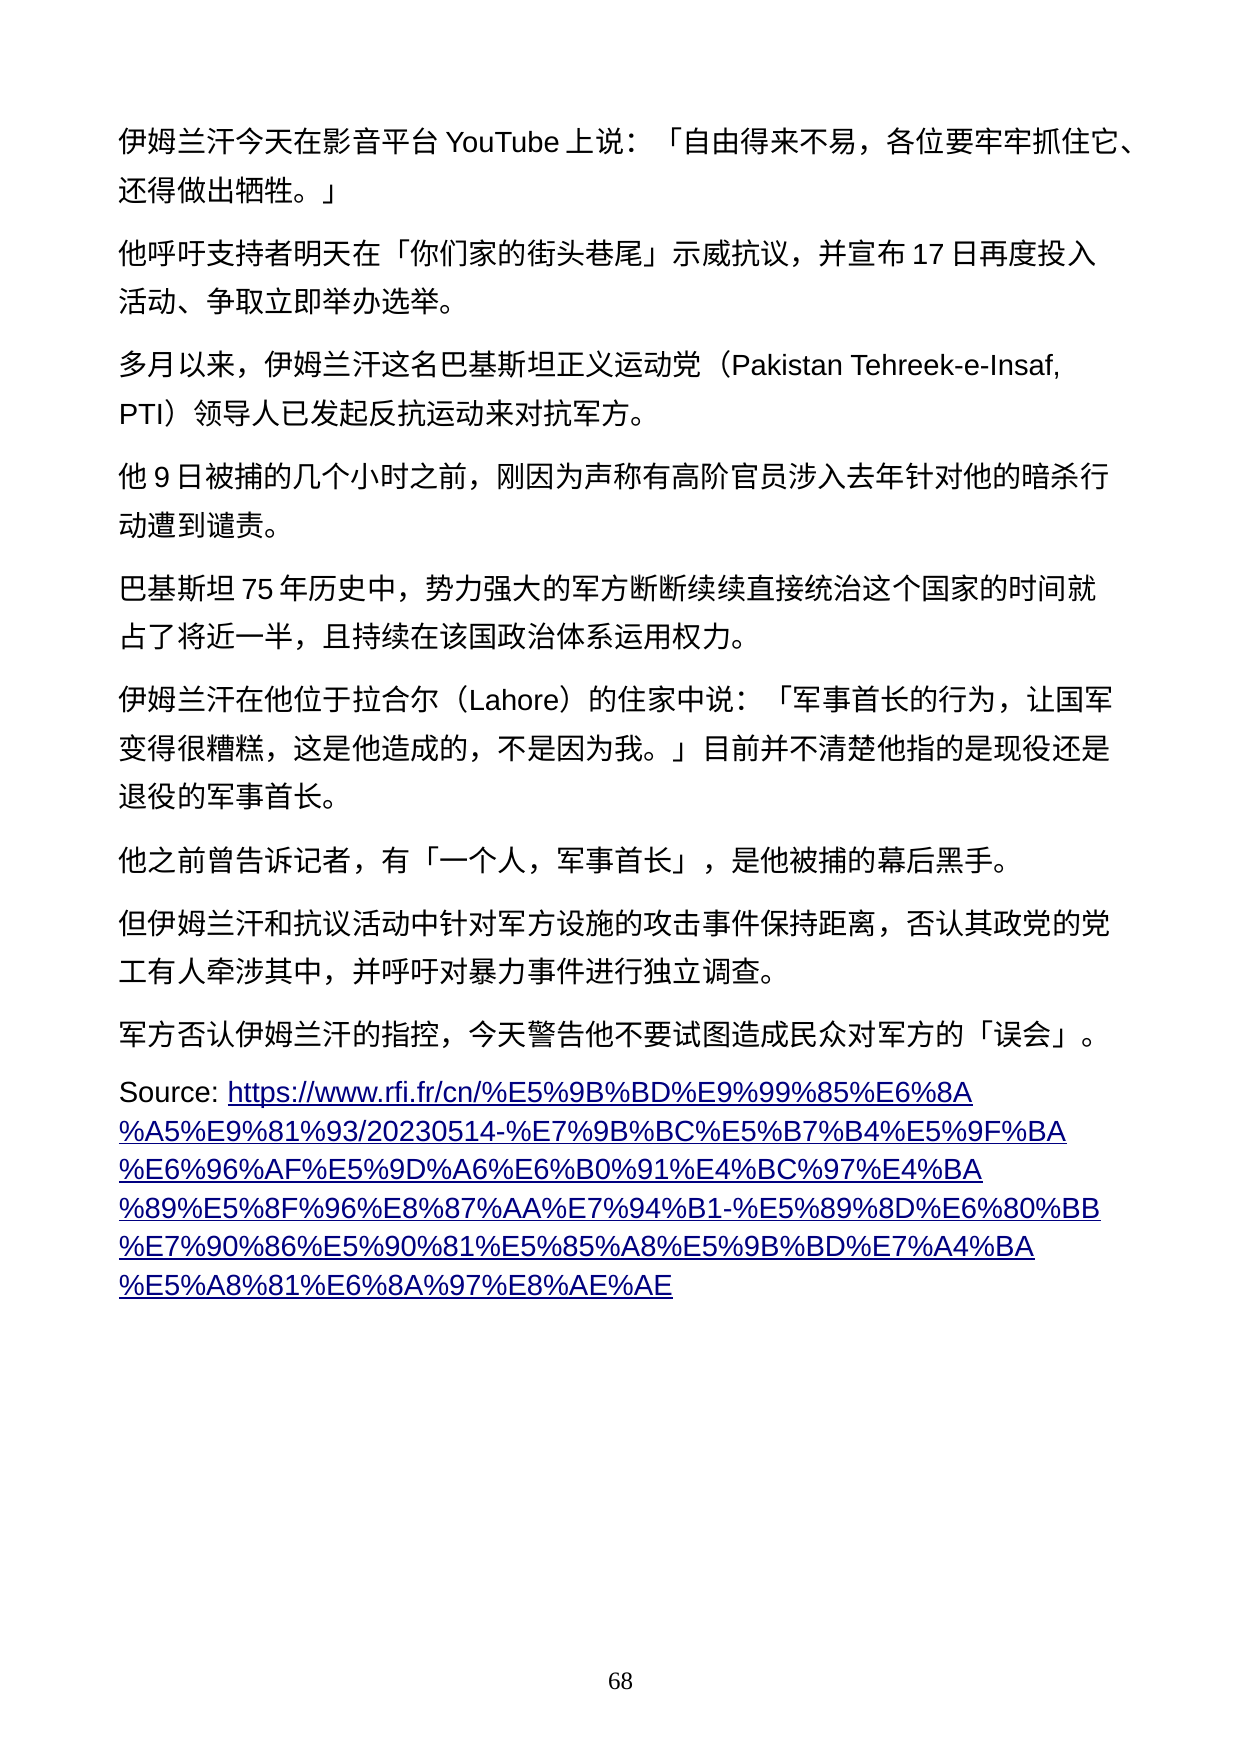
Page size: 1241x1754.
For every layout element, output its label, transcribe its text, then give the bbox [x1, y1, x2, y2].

text 他9日被捕的几个小时之前，刚因为声称有高阶官员涉入去年针对他的暗杀行动遭到谴责。 [118, 453, 1122, 544]
text 军方否认伊姆兰汗的指控，今天警告他不要试图造成民众对军方的「误会」。 [118, 1012, 1122, 1054]
text 伊姆兰汗在他位于拉合尔（Lahore）的住家中说：「军事首长的行为，让国军变得很糟糕，这是他造成的，不是因为我。」目前并不清楚他指的是现役还是退役的军事首长。 [118, 677, 1122, 816]
text Source: https://www.rfi.fr/cn/%E5%9B%BD%E9%99%85%E6%8A%A5%E9%81%93/20230514-%E7%9B%BC%E5%B7%B4%E5%9F%BA%E6%96%AF%E5%9D%A6%E6%B0%91%E4%BC%97%E4%BA%89%E5%8F%96%E8%87%AA%E7%94%B1-%E5%89%8D%E6%80%BB%E7%90%86%E5%90%81%E5%85%A8%E5%9B%BD%E7%A4%BA%E5%A8%81%E6%8A%97%E8%AE%AE [118, 1075, 1122, 1301]
text 他之前曾告诉记者，有「一个人，军事首长」，是他被捕的幕后黑手。 [118, 837, 1122, 879]
text 伊姆兰汗今天在影音平台YouTube上说：「自由得来不易，各位要牢牢抓住它、还得做出牺牲。」 [118, 118, 1122, 209]
text 他呼吁支持者明天在「你们家的街头巷尾」示威抗议，并宣布17日再度投入活动、争取立即举办选举。 [118, 230, 1122, 321]
text 巴基斯坦75年历史中，势力强大的军方断断续续直接统治这个国家的时间就占了将近一半，且持续在该国政治体系运用权力。 [118, 565, 1122, 656]
text 多月以来，伊姆兰汗这名巴基斯坦正义运动党（Pakistan Tehreek-e-Insaf, PTI）领导人已发起反抗运动来对抗军方。 [118, 342, 1122, 433]
text 但伊姆兰汗和抗议活动中针对军方设施的攻击事件保持距离，否认其政党的党工有人牵涉其中，并呼吁对暴力事件进行独立调查。 [118, 900, 1122, 991]
